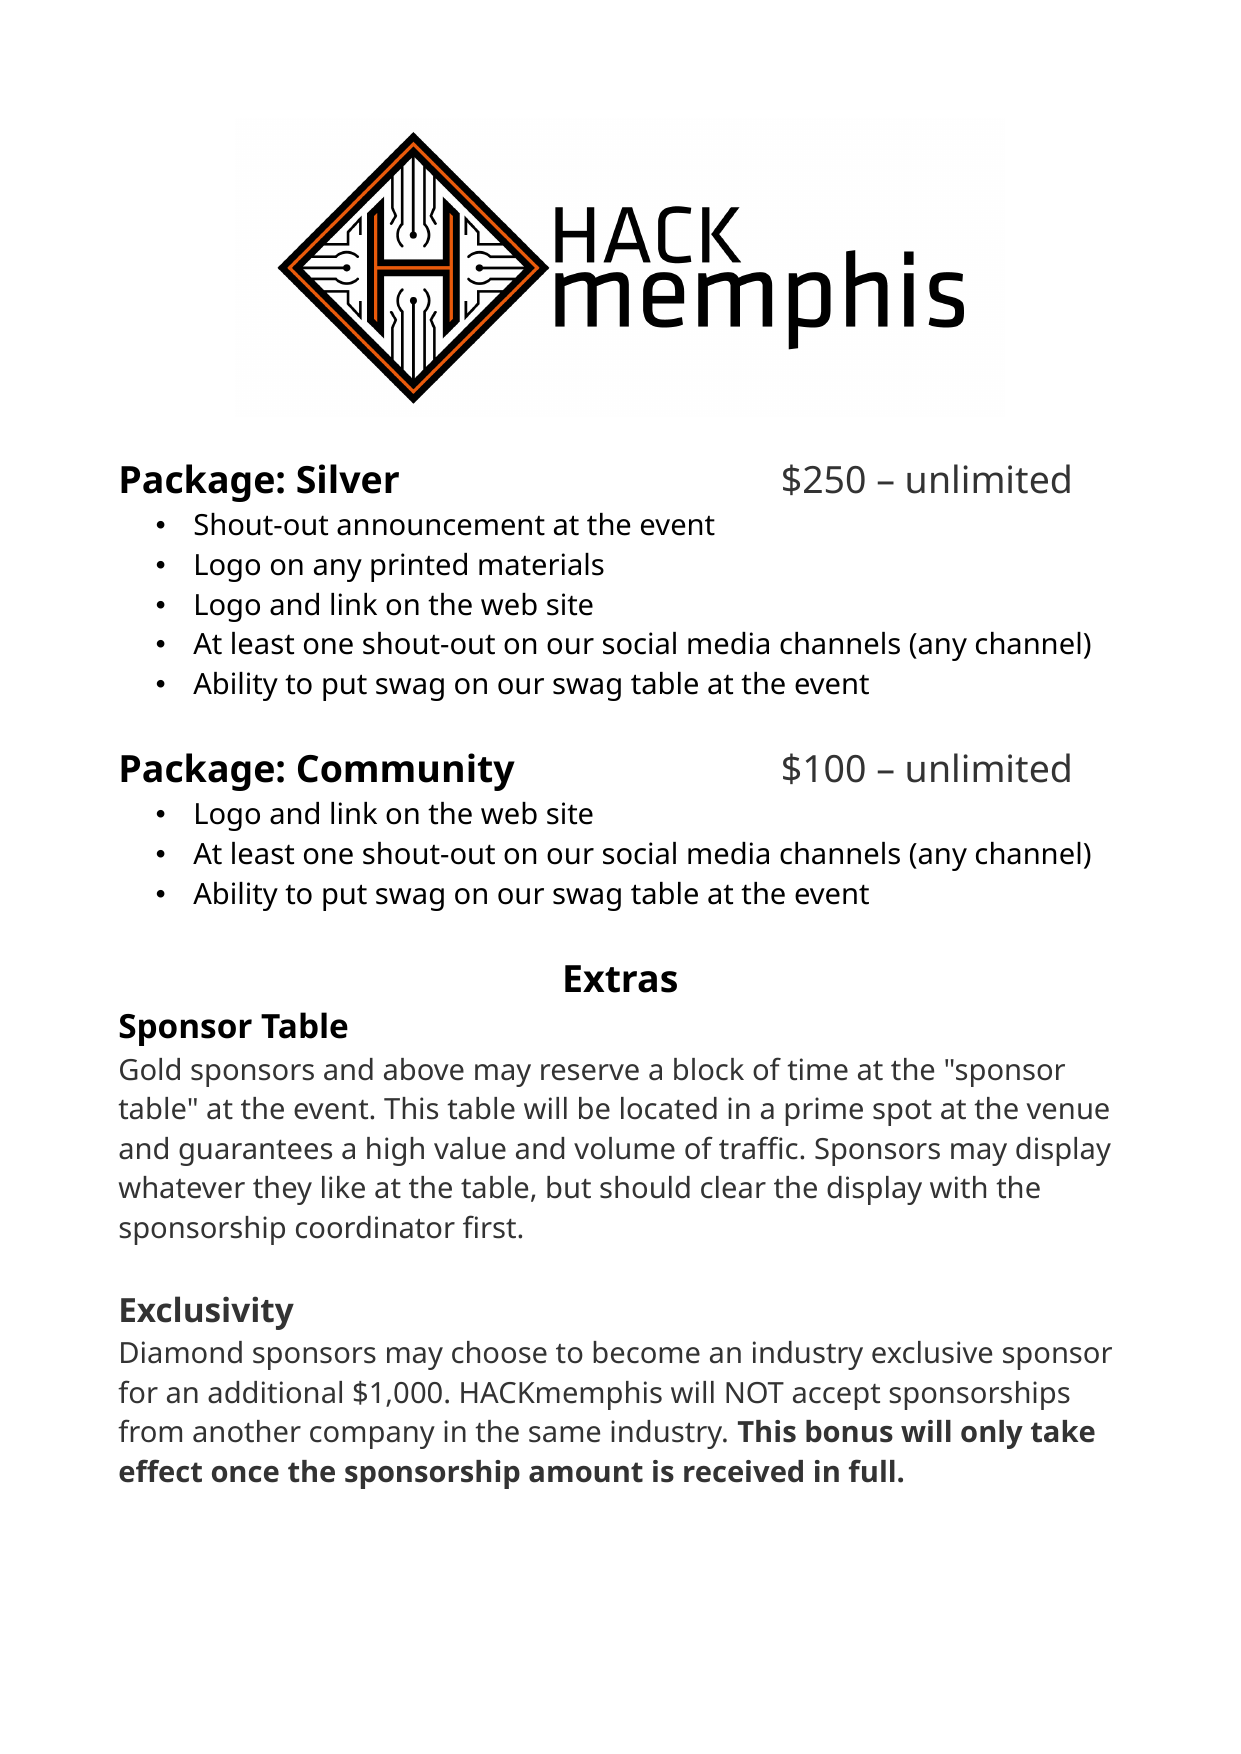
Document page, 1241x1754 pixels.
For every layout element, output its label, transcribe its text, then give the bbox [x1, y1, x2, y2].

text Diamond sponsors may choose to become an industry exclusive sponsor for an additional $1,000. HACKmemphis will NOT accept sponsorships from another company in the same industry. This bonus will only take effect once the sponsorship amount is received in full. [118, 1332, 1122, 1491]
text Package: Community $100 – unlimited [118, 742, 1122, 793]
list At least one shout-out on our social media channels (any channel) [156, 623, 1122, 663]
list Logo on any printed materials [156, 544, 1122, 584]
list At least one shout-out on our social media channels (any channel) [156, 833, 1122, 873]
text Gold sponsors and above may reserve a block of time at the "sponsor table" at the event. This table will be located in a prime spot at the venue and guarantees a high value and volume of traffic. Sponsors may display whatever they like at the table, but should clear the display with the sponsorship coordinator first. [118, 1049, 1122, 1247]
text Extras [118, 952, 1122, 1003]
text Sponsor Table [118, 1003, 1122, 1049]
picture [235, 118, 1006, 417]
text Package: Silver $250 – unlimited [118, 453, 1122, 504]
list Logo and link on the web site [156, 793, 1122, 833]
list Ability to put swag on our swag table at the event [156, 873, 1122, 913]
list Ability to put swag on our swag table at the event [156, 663, 1122, 703]
list Shout-out announcement at the event [156, 504, 1122, 544]
list Logo and link on the web site [156, 584, 1122, 623]
text Exclusivity [118, 1287, 1122, 1332]
